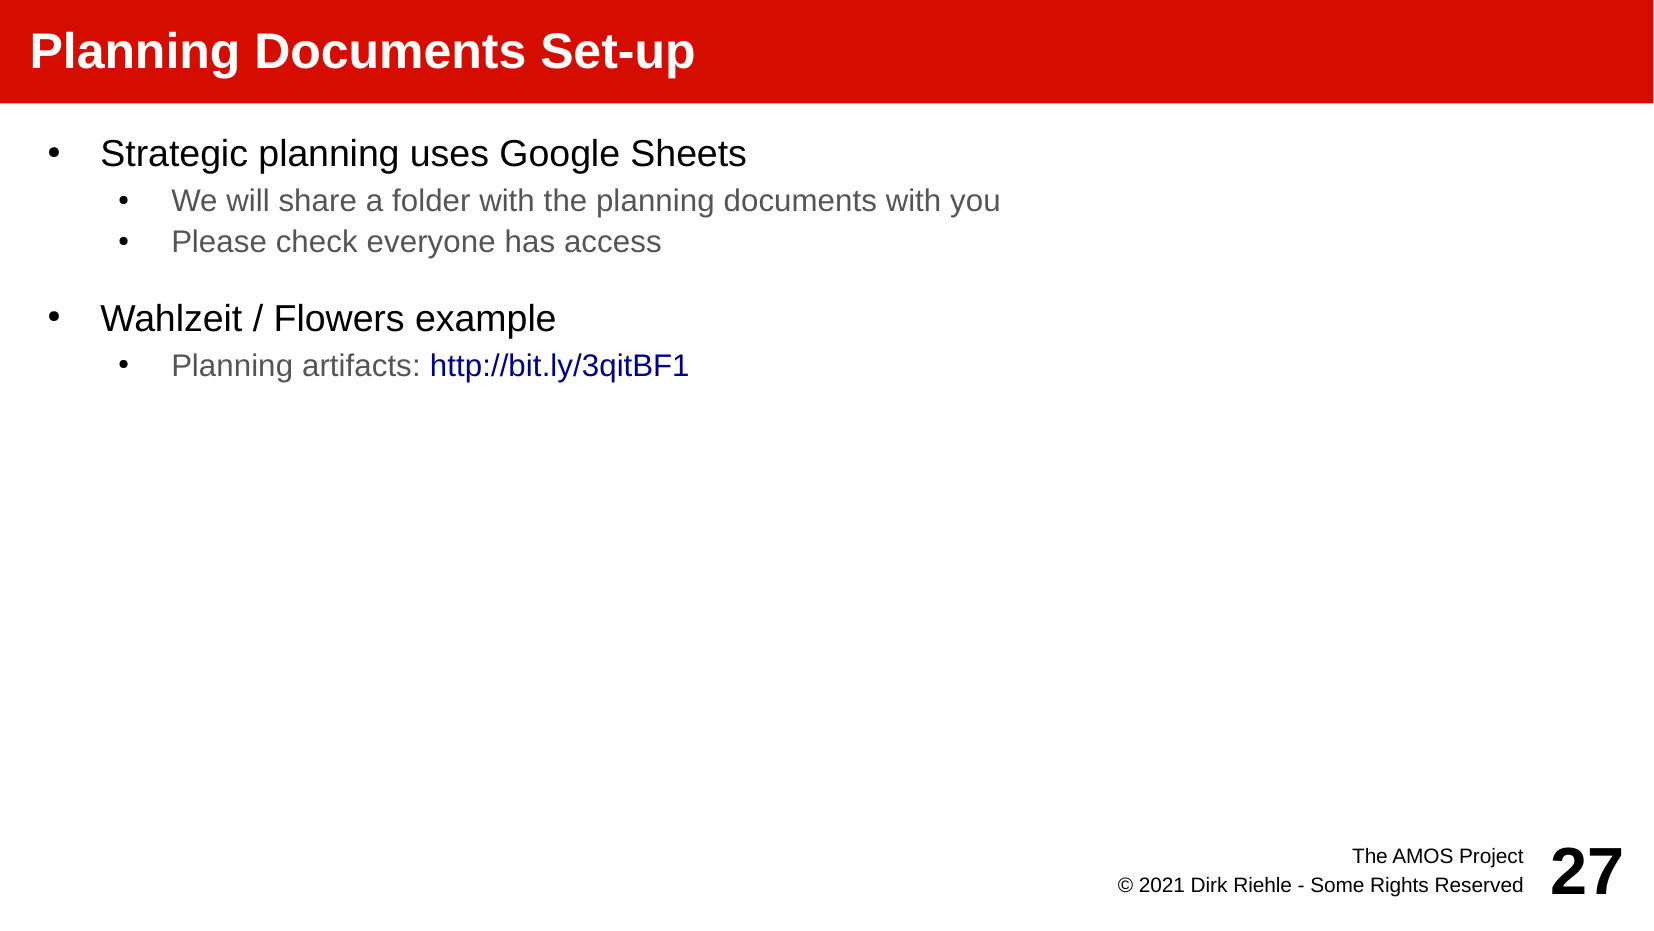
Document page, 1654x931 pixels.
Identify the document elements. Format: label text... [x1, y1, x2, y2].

title Planning Documents Set-up [0, 0, 1654, 104]
list Strategic planning uses Google Sheets We will share a folder with the planning documents with you Please check everyone has access Wahlzeit / Flowers example Planning artifacts: http://bit.ly/3qitBF1 [29, 132, 1625, 813]
